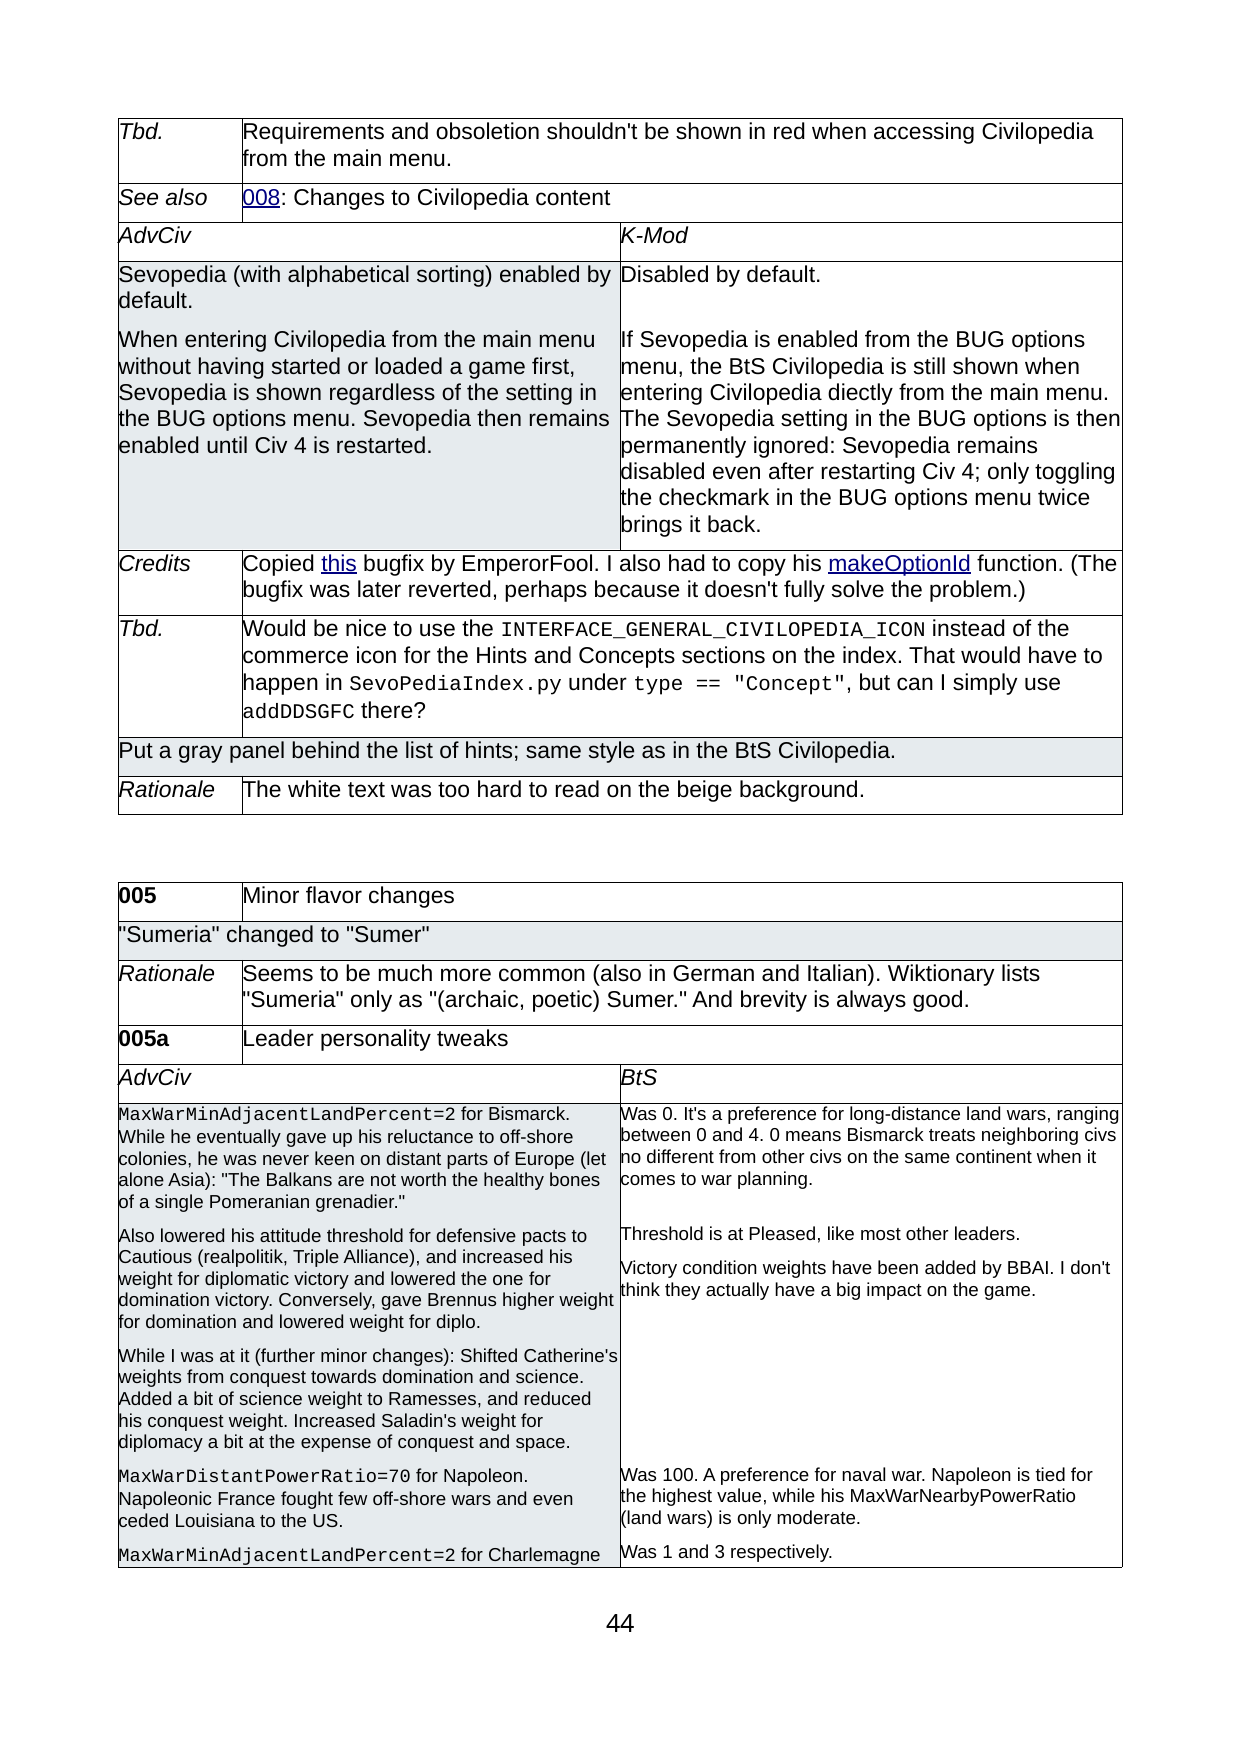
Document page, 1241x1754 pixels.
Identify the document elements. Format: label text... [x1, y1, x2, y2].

table_cell Tbd. [119, 119, 242, 183]
table_cell AdvCiv [119, 223, 620, 261]
table_cell Rationale [119, 777, 242, 814]
table_cell Sevopedia (with alphabetical sorting) enabled by default. When entering Civilopedia from the main menu without having started or loaded a game first, Sevopedia is shown regardless of the setting in the BUG options menu. Sevopedia then remains enabled until Civ 4 is restarted. [119, 262, 620, 549]
table_cell "Sumeria" changed to "Sumer" [119, 922, 1122, 960]
table_cell Put a gray panel behind the list of hints; same style as in the BtS Civilopedia. [119, 738, 1122, 776]
table_cell Requirements and obsoletion shouldn't be shown in red when accessing Civilopedia from the main menu. [243, 119, 1122, 183]
table_cell The white text was too hard to read on the beige background. [243, 777, 1122, 814]
table_cell K-Mod [621, 223, 1122, 261]
table_cell Copied this bugfix by EmperorFool. I also had to copy his makeOptionId function. (The bugfix was later reverted, perhaps because it doesn't fully solve the problem.) [243, 551, 1122, 615]
table_cell 005a [119, 1026, 242, 1064]
table_cell Would be nice to use the INTERFACE_GENERAL_CIVILOPEDIA_ICON instead of the commerce icon for the Hints and Concepts sections on the index. That would have to happen in SevoPediaIndex.py under type == "Concept", but can I simply use addDDSGFC there? [243, 616, 1122, 737]
table_cell AdvCiv [119, 1065, 620, 1103]
table_header Minor flavor changes [243, 883, 1122, 921]
table_cell See also [119, 184, 242, 222]
table_cell Seems to be much more common (also in German and Italian). Wiktionary lists "Sumeria" only as "(archaic, poetic) Sumer." And brevity is always good. [243, 961, 1122, 1025]
table_cell Leader personality tweaks [243, 1026, 1122, 1064]
table_cell 008: Changes to Civilopedia content [243, 184, 1122, 222]
table_cell Rationale [119, 961, 242, 1025]
table_cell Disabled by default. If Sevopedia is enabled from the BUG options menu, the BtS Civilopedia is still shown when entering Civilopedia diectly from the main menu. The Sevopedia setting in the BUG options is then permanently ignored: Sevopedia remains disabled even after restarting Civ 4; only toggling the checkmark in the BUG options menu twice brings it back. [621, 262, 1122, 549]
table_cell MaxWarMinAdjacentLandPercent=2 for Bismarck. While he eventually gave up his reluctance to off-shore colonies, he was never keen on distant parts of Europe (let alone Asia): "The Balkans are not worth the healthy bones of a single Pomeranian grenadier." Also lowered his attitude threshold for defensive pacts to Cautious (realpolitik, Triple Alliance), and increased his weight for diplomatic victory and lowered the one for domination victory. Conversely, gave Brennus higher weight for domination and lowered weight for diplo. While I was at it (further minor changes): Shifted Catherine's weights from conquest towards domination and science. Added a bit of science weight to Ramesses, and reduced his conquest weight. Increased Saladin's weight for diplomacy a bit at the expense of conquest and space. MaxWarDistantPowerRatio=70 for Napoleon. Napoleonic France fought few off-shore wars and even ceded Louisiana to the US. MaxWarMinAdjacentLandPercent=2 for Charlemagne [119, 1104, 620, 1567]
table_cell Was 0. It's a preference for long-distance land wars, ranging between 0 and 4. 0 means Bismarck treats neighboring civs no different from other civs on the same continent when it comes to war planning. Threshold is at Pleased, like most other leaders. Victory condition weights have been added by BBAI. I don't think they actually have a big impact on the game. Was 100. A preference for naval war. Napoleon is tied for the highest value, while his MaxWarNearbyPowerRatio (land wars) is only moderate. Was 1 and 3 respectively. [621, 1104, 1122, 1567]
table_cell Tbd. [119, 616, 242, 737]
table_header 005 [119, 883, 242, 921]
table_cell Credits [119, 551, 242, 615]
table_cell BtS [621, 1065, 1122, 1103]
